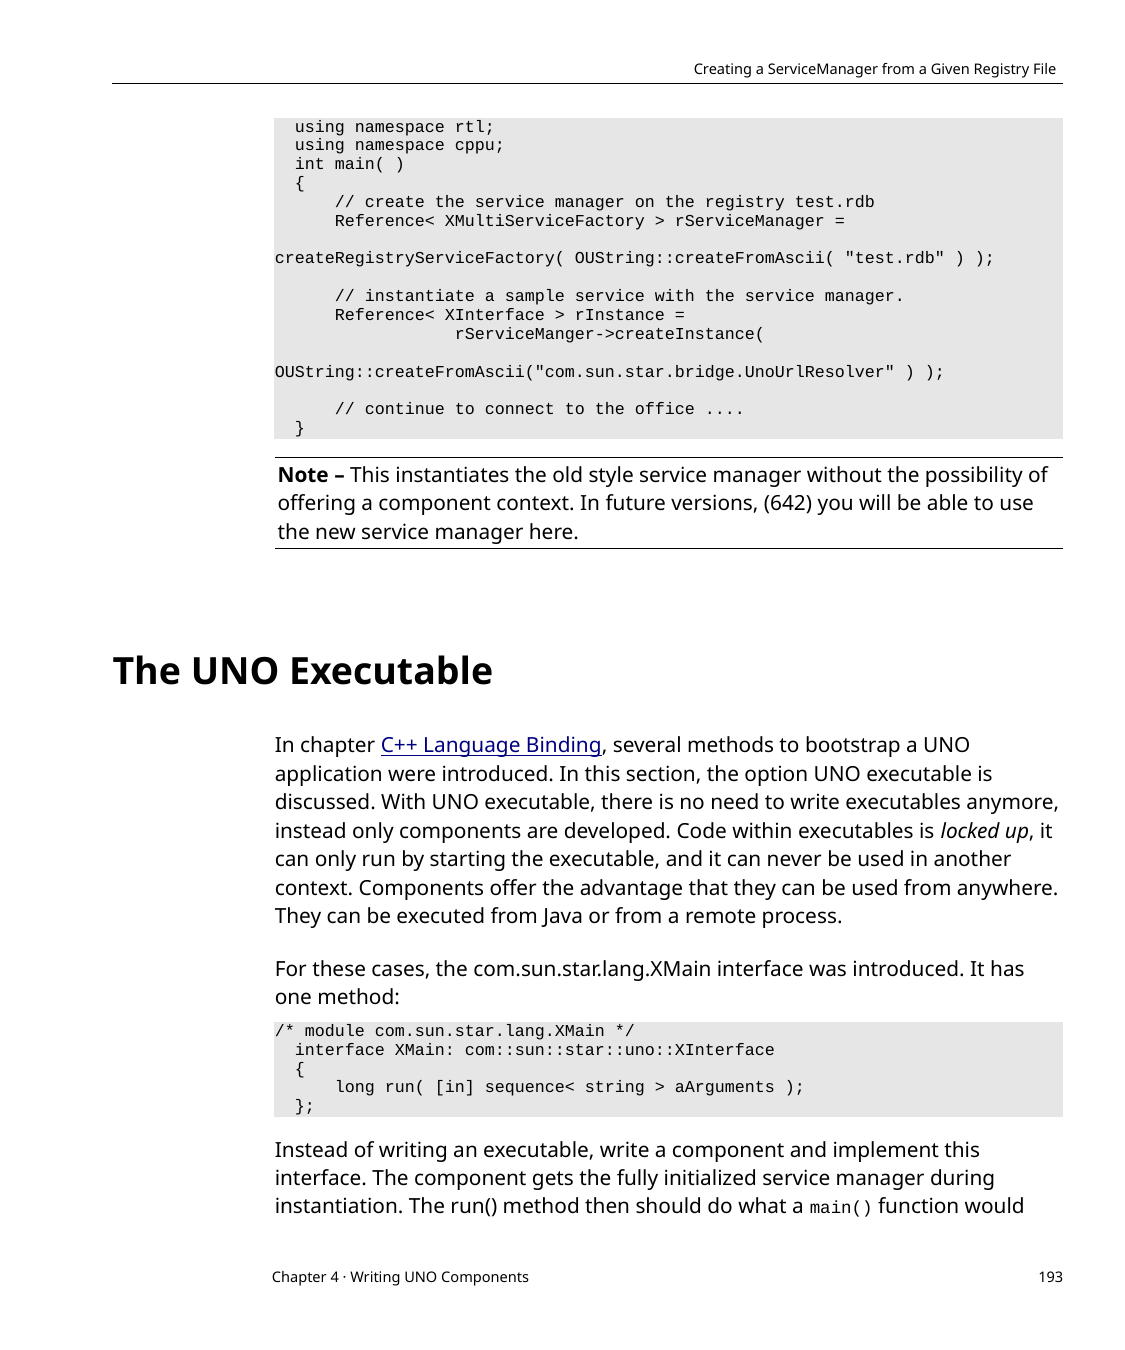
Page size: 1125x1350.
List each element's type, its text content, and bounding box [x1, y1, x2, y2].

text Instead of writing an executable, write a component and implement this interface. The component gets the fully initialized service manager during instantiation. The run() method then should do what a main() function would [274, 1135, 1063, 1220]
text For these cases, the com.sun.star.lang.XMain interface was introduced. It has one method: [274, 954, 1063, 1011]
list This instantiates the old style service manager without the possibility of offering a component context. In future versions, (642) you will be able to use the new service manager here. [274, 458, 1063, 548]
text In chapter C++ Language Binding, several methods to bootstrap a UNO application were introduced. In this section, the option UNO executable is discussed. With UNO executable, there is no need to write executables anymore, instead only components are developed. Code within executables is locked up, it can only run by starting the executable, and it can never be used in another context. Components offer the advantage that they can be used from anywhere. They can be executed from Java or from a remote process. [274, 731, 1063, 930]
subtitle The UNO Executable [112, 644, 1063, 695]
text using namespace rtl; using namespace cppu; int main( ) { // create the service manager on the registry test.rdb Reference< XMultiServiceFactory > rServiceManager = createRegistryServiceFactory( OUString::createFromAscii( "test.rdb" ) ); // instantiate a sample service with the service manager. Reference< XInterface > rInstance = rServiceManger->createInstance( OUString::createFromAscii("com.sun.star.bridge.UnoUrlResolver" ) ); // continue to connect to the office .... } [274, 118, 1063, 439]
text /* module com.sun.star.lang.XMain */ interface XMain: com::sun::star::uno::XInterface { long run( [in] sequence< string > aArguments ); }; [274, 1022, 1063, 1117]
